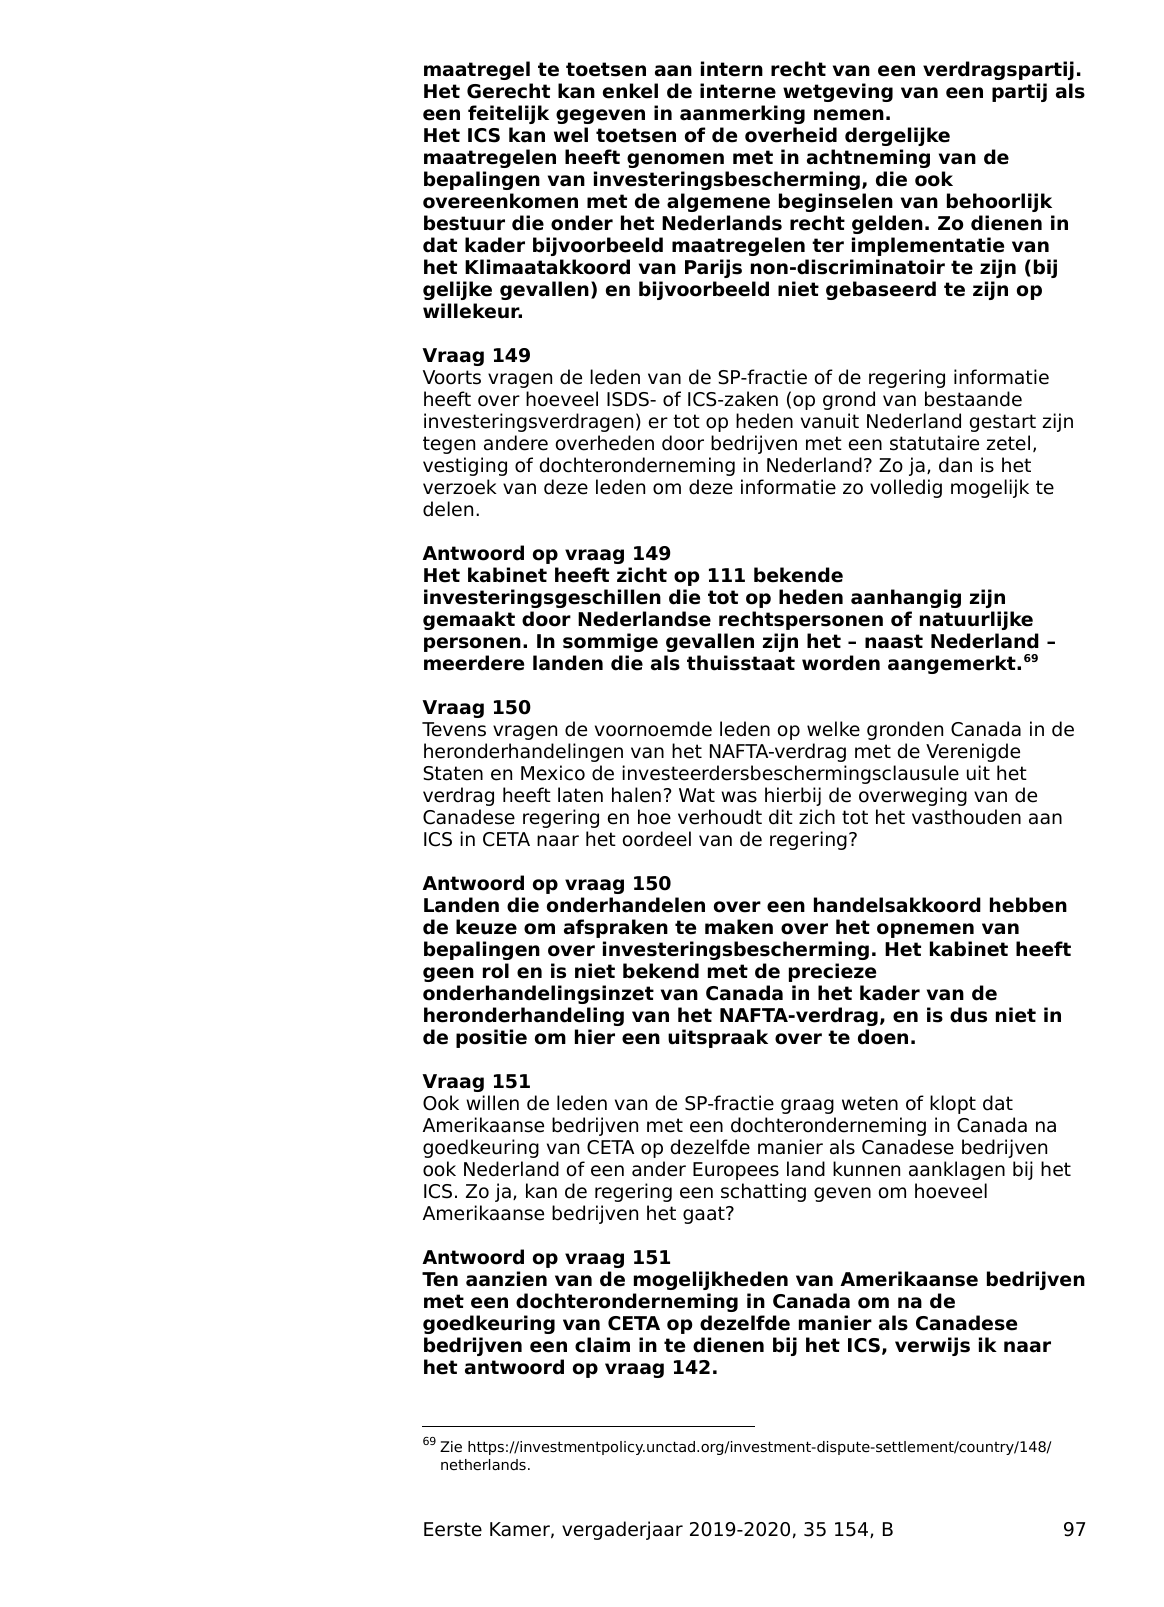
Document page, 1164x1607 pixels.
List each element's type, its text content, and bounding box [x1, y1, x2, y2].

text Vraag 149 [422, 345, 1087, 367]
text Antwoord op vraag 151 [422, 1247, 1087, 1269]
text Tevens vragen de voornoemde leden op welke gronden Canada in de heronderhandelingen van het NAFTA-verdrag met de Verenigde Staten en Mexico de investeerdersbeschermingsclausule uit het verdrag heeft laten halen? Wat was hierbij de overweging van de Canadese regering en hoe verhoudt dit zich tot het vasthouden aan ICS in CETA naar het oordeel van de regering? [422, 719, 1087, 851]
text Ten aanzien van de mogelijkheden van Amerikaanse bedrijven met een dochteronderneming in Canada om na de goedkeuring van CETA op dezelfde manier als Canadese bedrijven een claim in te dienen bij het ICS, verwijs ik naar het antwoord op vraag 142. [422, 1269, 1087, 1379]
text Vraag 150 [422, 697, 1087, 719]
text Voorts vragen de leden van de SP-fractie of de regering informatie heeft over hoeveel ISDS- of ICS-zaken (op grond van bestaande investeringsverdragen) er tot op heden vanuit Nederland gestart zijn tegen andere overheden door bedrijven met een statutaire zetel, vestiging of dochteronderneming in Nederland? Zo ja, dan is het verzoek van deze leden om deze informatie zo volledig mogelijk te delen. [422, 367, 1087, 521]
text Landen die onderhandelen over een handelsakkoord hebben de keuze om afspraken te maken over het opnemen van bepalingen over investeringsbescherming. Het kabinet heeft geen rol en is niet bekend met de precieze onderhandelingsinzet van Canada in het kader van de heronderhandeling van het NAFTA-verdrag, en is dus niet in de positie om hier een uitspraak over te doen. [422, 895, 1087, 1049]
text Ook willen de leden van de SP-fractie graag weten of klopt dat Amerikaanse bedrijven met een dochteronderneming in Canada na goedkeuring van CETA op dezelfde manier als Canadese bedrijven ook Nederland of een ander Europees land kunnen aanklagen bij het ICS. Zo ja, kan de regering een schatting geven om hoeveel Amerikaanse bedrijven het gaat? [422, 1093, 1087, 1225]
text Zie https://investmentpolicy.unctad.org/investment-dispute-settlement/country/148/netherlands. [422, 1435, 1087, 1474]
text Het kabinet heeft zicht op 111 bekende investeringsgeschillen die tot op heden aanhangig zijn gemaakt door Nederlandse rechtspersonen of natuurlijke personen. In sommige gevallen zijn het – naast Nederland – meerdere landen die als thuisstaat worden aangemerkt. [422, 565, 1087, 675]
text Het ICS kan wel toetsen of de overheid dergelijke maatregelen heeft genomen met in achtneming van de bepalingen van investeringsbescherming, die ook overeenkomen met de algemene beginselen van behoorlijk bestuur die onder het Nederlands recht gelden. Zo dienen in dat kader bijvoorbeeld maatregelen ter implementatie van het Klimaatakkoord van Parijs non-discriminatoir te zijn (bij gelijke gevallen) en bijvoorbeeld niet gebaseerd te zijn op willekeur. [422, 125, 1087, 323]
text Antwoord op vraag 150 [422, 873, 1087, 895]
text Antwoord op vraag 149 [422, 543, 1087, 565]
text maatregel te toetsen aan intern recht van een verdragspartij. Het Gerecht kan enkel de interne wetgeving van een partij als een feitelijk gegeven in aanmerking nemen. [422, 59, 1087, 125]
text Vraag 151 [422, 1071, 1087, 1093]
